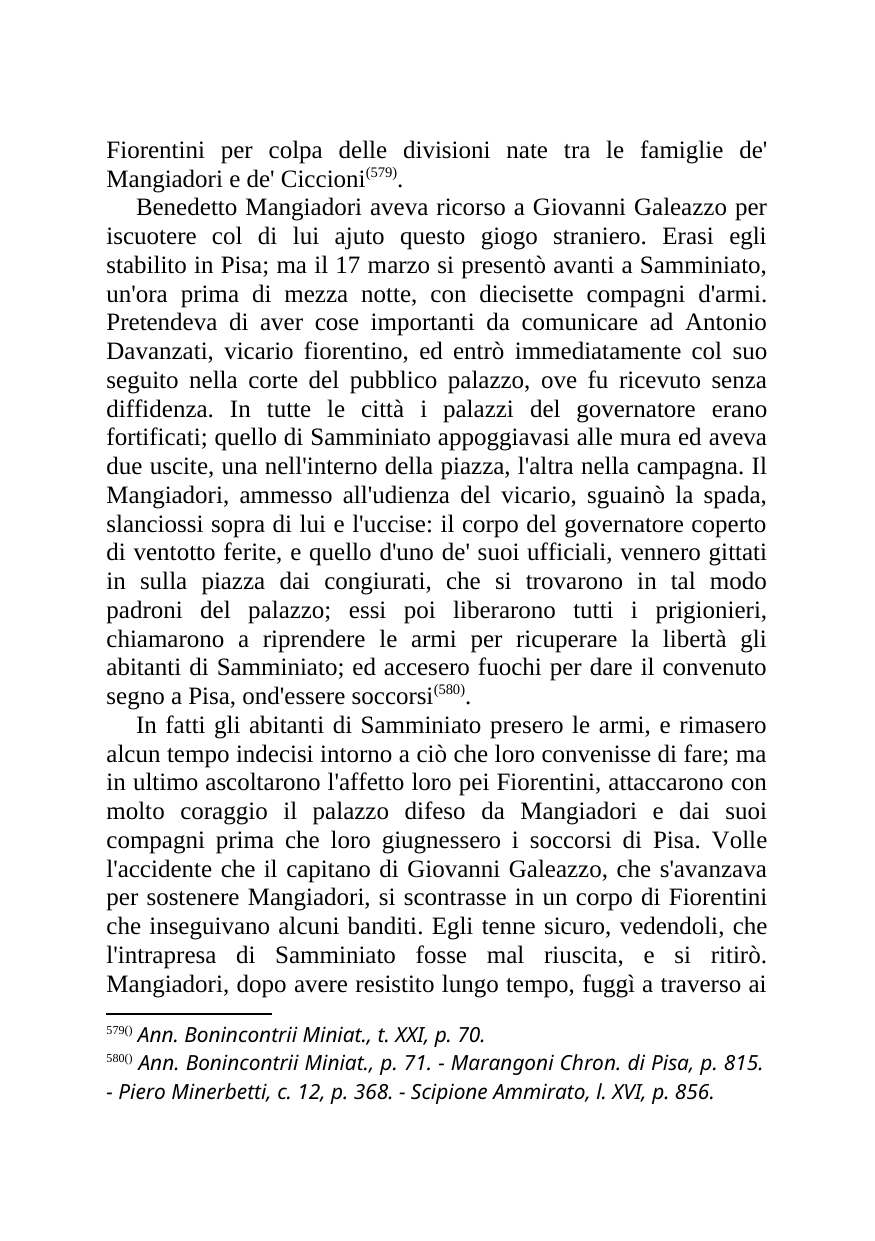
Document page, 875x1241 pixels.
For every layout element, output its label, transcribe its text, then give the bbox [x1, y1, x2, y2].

text Fiorentini per colpa delle divisioni nate tra le famiglie de' Mangiadori e de' Ciccioni(). [106, 135, 768, 192]
text Benedetto Mangiadori aveva ricorso a Giovanni Galeazzo per iscuotere col di lui ajuto questo giogo straniero. Erasi egli stabilito in Pisa; ma il 17 marzo si presentò avanti a Samminiato, un'ora prima di mezza notte, con diecisette compagni d'armi. Pretendeva di aver cose importanti da comunicare ad Antonio Davanzati, vicario fiorentino, ed entrò immediatamente col suo seguito nella corte del pubblico palazzo, ove fu ricevuto senza diffidenza. In tutte le città i palazzi del governatore erano fortificati; quello di Samminiato appoggiavasi alle mura ed aveva due uscite, una nell'interno della piazza, l'altra nella campagna. Il Mangiadori, ammesso all'udienza del vicario, sguainò la spada, slanciossi sopra di lui e l'uccise: il corpo del governatore coperto di ventotto ferite, e quello d'uno de' suoi ufficiali, vennero gittati in sulla piazza dai congiurati, che si trovarono in tal modo padroni del palazzo; essi poi liberarono tutti i prigionieri, chiamarono a riprendere le armi per ricuperare la libertà gli abitanti di Samminiato; ed accesero fuochi per dare il convenuto segno a Pisa, ond'essere soccorsi(). [106, 192, 768, 710]
text () Ann. Bonincontrii Miniat., t. XXI, p. 70. [106, 1020, 768, 1048]
text In fatti gli abitanti di Samminiato presero le armi, e rimasero alcun tempo indecisi intorno a ciò che loro convenisse di fare; ma in ultimo ascoltarono l'affetto loro pei Fiorentini, attaccarono con molto coraggio il palazzo difeso da Mangiadori e dai suoi compagni prima che loro giugnessero i soccorsi di Pisa. Volle l'accidente che il capitano di Giovanni Galeazzo, che s'avanzava per sostenere Mangiadori, si scontrasse in un corpo di Fiorentini che inseguivano alcuni banditi. Egli tenne sicuro, vedendoli, che l'intrapresa di Samminiato fosse mal riuscita, e si ritirò. Mangiadori, dopo avere resistito lungo tempo, fuggì a traverso ai [106, 710, 768, 997]
text () Ann. Bonincontrii Miniat., p. 71. - Marangoni Chron. di Pisa, p. 815. - Piero Minerbetti, c. 12, p. 368. - Scipione Ammirato, l. XVI, p. 856. [106, 1048, 768, 1105]
